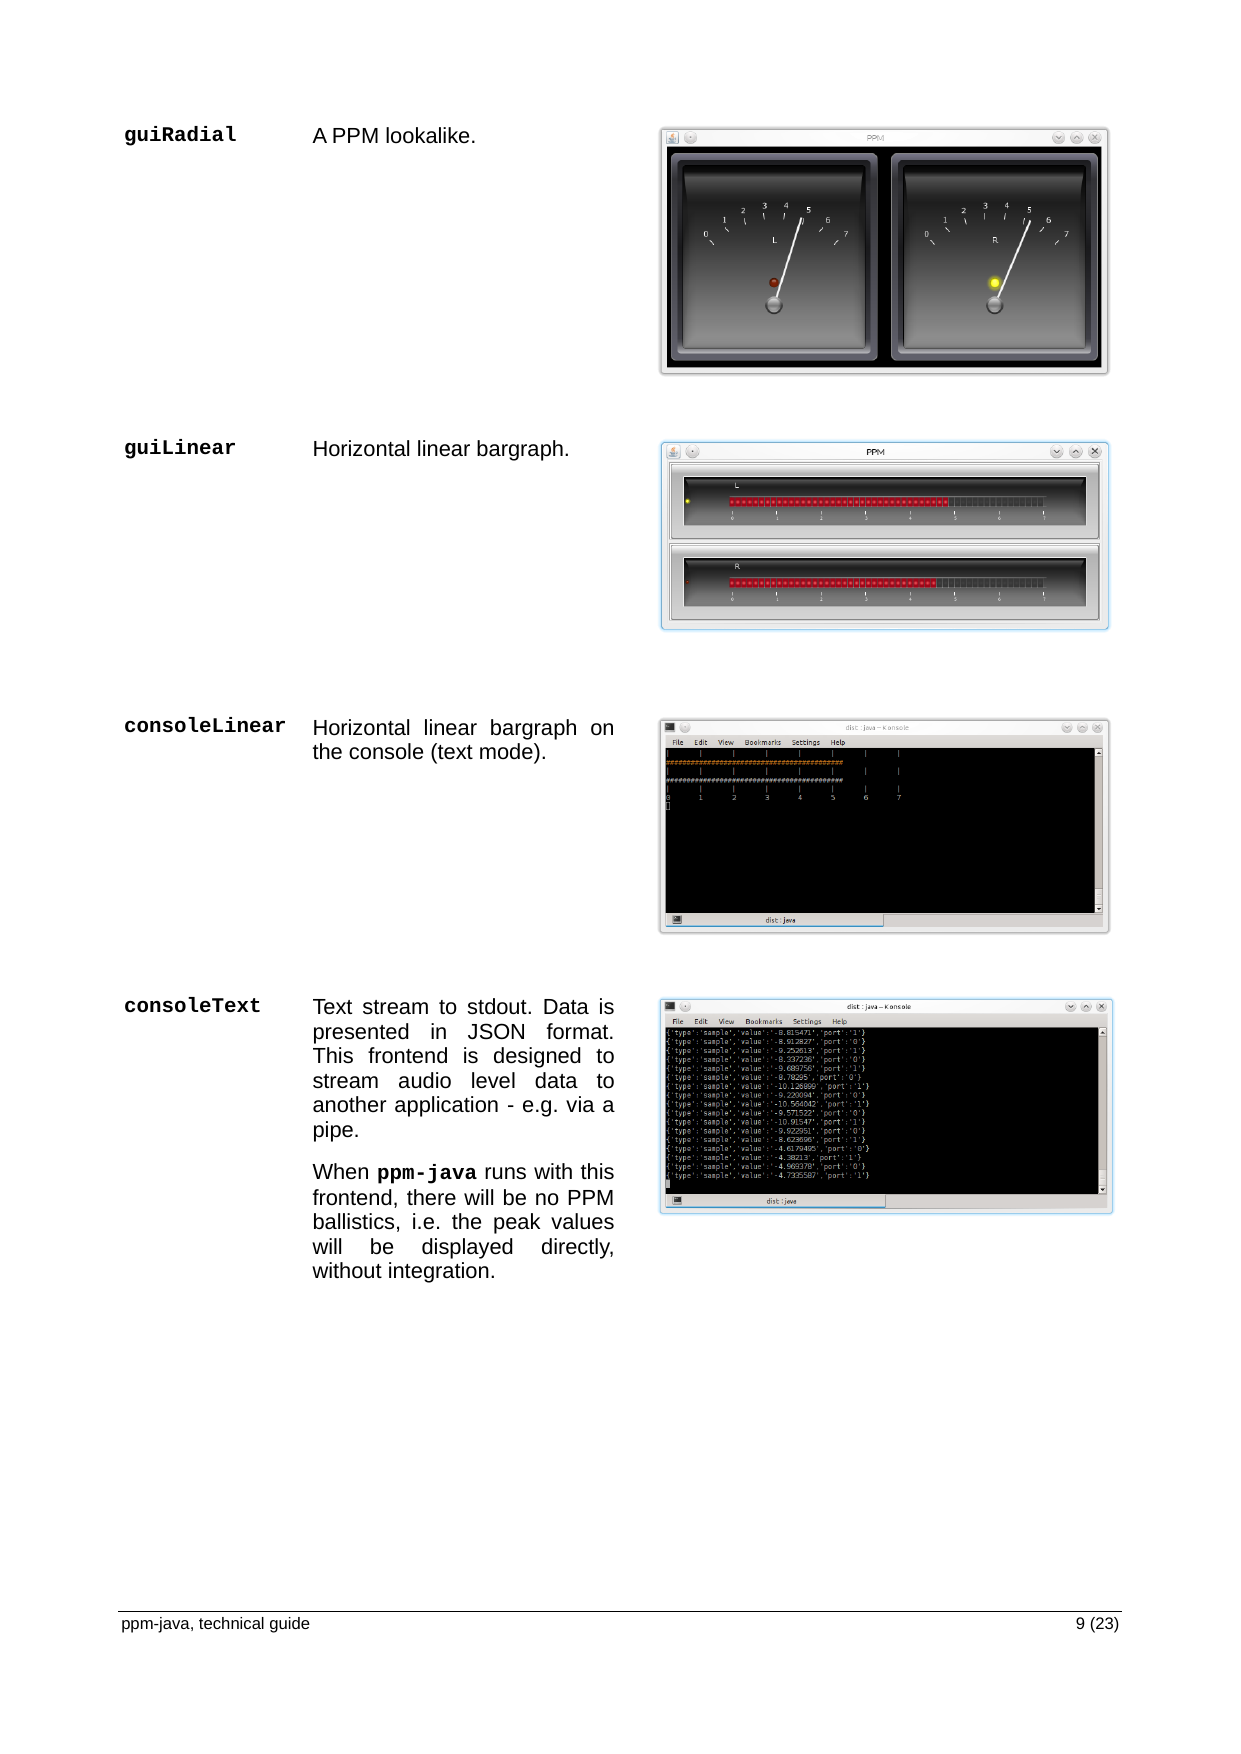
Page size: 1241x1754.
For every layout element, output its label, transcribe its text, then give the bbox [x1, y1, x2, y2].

table_cell consoleText [118, 989, 307, 1307]
table_cell [621, 431, 1122, 709]
table_header guiRadial [118, 118, 307, 431]
table_cell Horizontal linear bargraph. [307, 431, 621, 709]
table_cell [621, 989, 1122, 1307]
table_cell guiLinear [118, 431, 307, 709]
picture [655, 715, 1113, 937]
table_cell [621, 709, 1122, 989]
table_header [621, 118, 1122, 431]
table_cell Text stream to stdout. Data is presented in JSON format. This frontend is designed to stream audio level data to another application - e.g. via a pipe. When ppm-java runs with this frontend, there will be no PPM ballistics, i.e. the peak values will be displayed directly, without integration. [307, 989, 621, 1307]
table_cell consoleLinear [118, 709, 307, 989]
picture [655, 437, 1114, 635]
picture [655, 123, 1113, 379]
table_header A PPM lookalike. [307, 118, 621, 431]
picture [655, 994, 1117, 1218]
table_cell Horizontal linear bargraph on the console (text mode). [307, 709, 621, 989]
